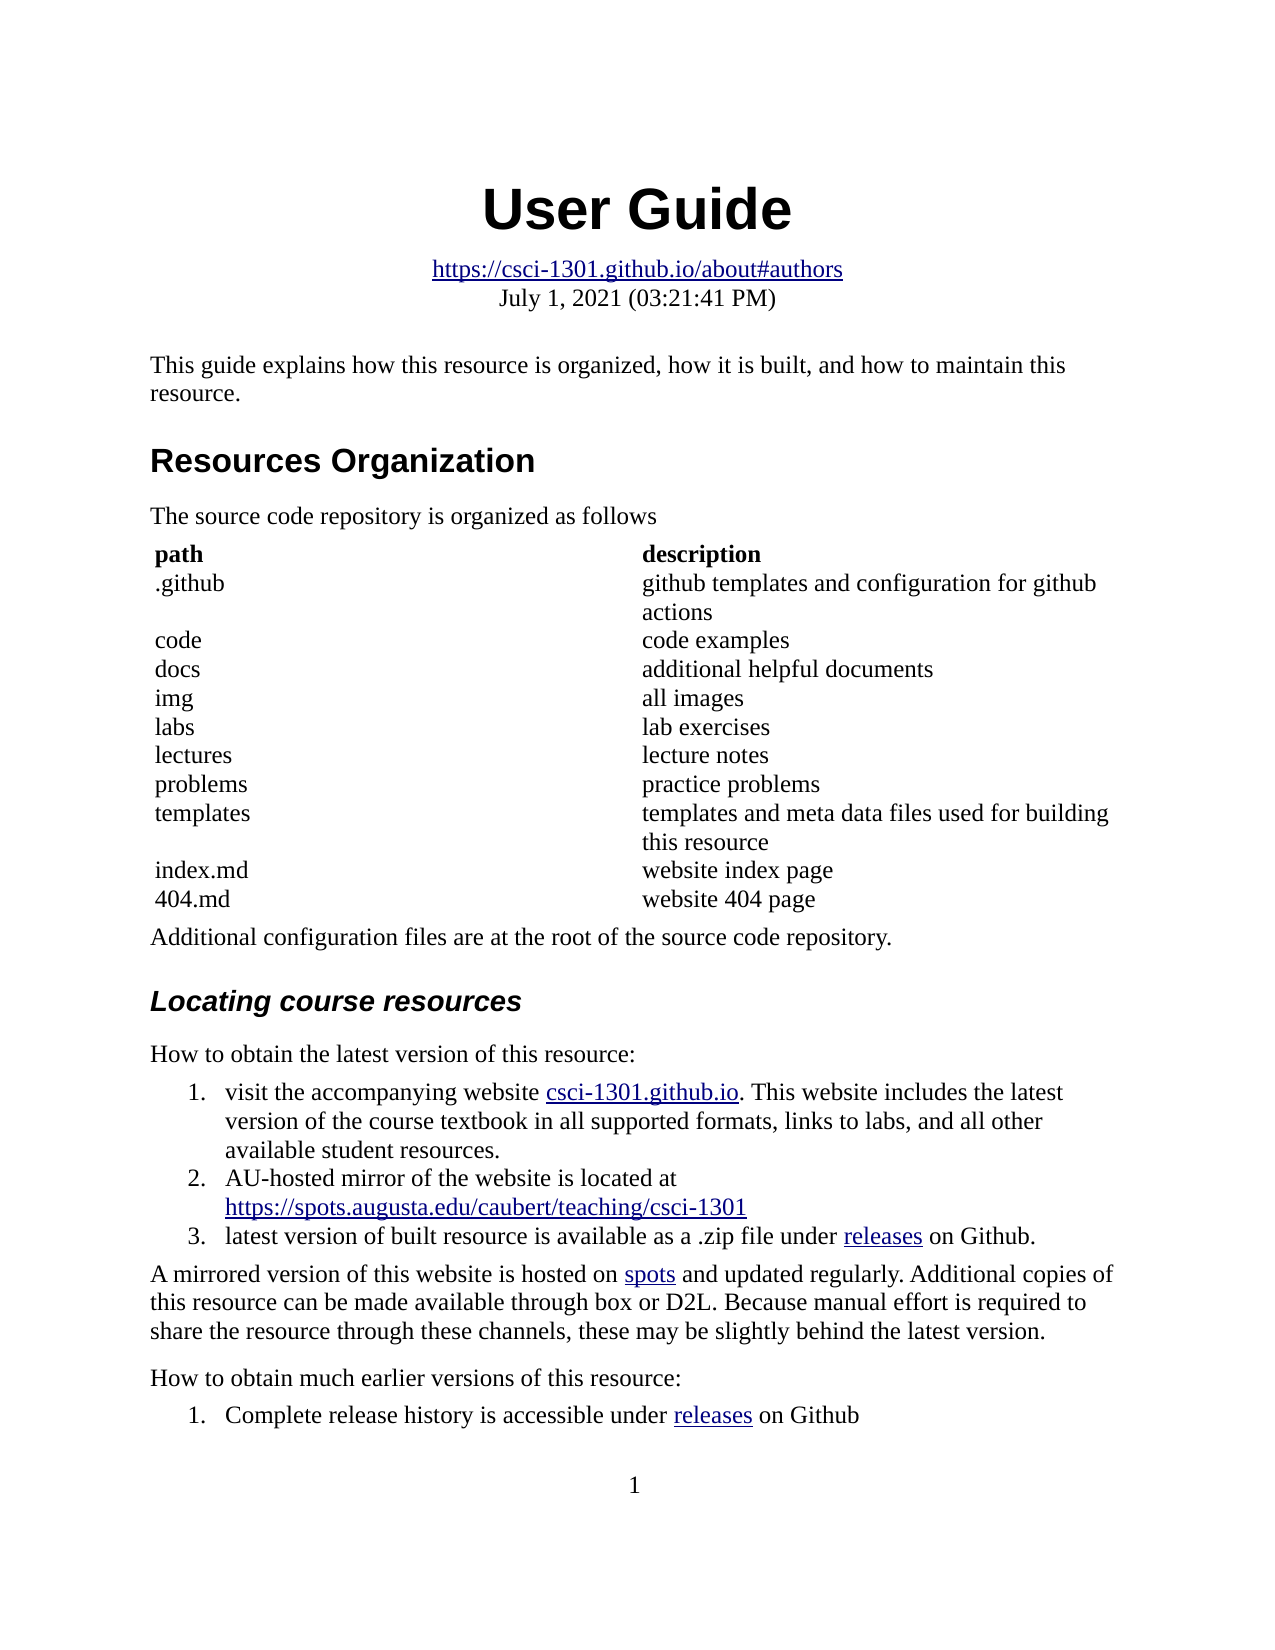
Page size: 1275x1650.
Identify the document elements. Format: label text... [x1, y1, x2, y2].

text This guide explains how this resource is organized, how it is built, and how to maintain this resource. [150, 350, 1125, 407]
text A mirrored version of this website is hosted on spots and updated regularly. Additional copies of this resource can be made available through box or D2L. Because manual effort is required to share the resource through these channels, these may be slightly behind the latest version. [150, 1259, 1125, 1345]
table_cell lecture notes [638, 740, 1125, 769]
table_cell additional helpful documents [638, 654, 1125, 683]
table_header path [150, 539, 637, 568]
table_cell templates and meta data files used for building this resource [638, 798, 1125, 855]
table_cell lectures [150, 740, 637, 769]
text July 1, 2021 (03:21:41 PM) [150, 283, 1125, 312]
table_cell code [150, 625, 637, 654]
list AU-hosted mirror of the website is located at https://spots.augusta.edu/caubert/teaching/csci-1301 [187, 1163, 1125, 1221]
list visit the accompanying website csci-1301.github.io. This website includes the latest version of the course textbook in all supported formats, links to labs, and all other available student resources. [187, 1077, 1125, 1163]
text Additional configuration files are at the root of the source code repository. [150, 922, 1125, 951]
text The source code repository is organized as follows [150, 501, 1125, 530]
subtitle Resources Organization [150, 441, 1125, 480]
table_cell .github [150, 568, 637, 625]
table_cell index.md [150, 855, 637, 884]
table_cell lab exercises [638, 712, 1125, 740]
text How to obtain the latest version of this resource: [150, 1039, 1125, 1068]
table_cell practice problems [638, 769, 1125, 798]
table_cell labs [150, 712, 637, 740]
subtitle Locating course resources [150, 984, 1125, 1018]
table_cell website index page [638, 855, 1125, 884]
text https://csci-1301.github.io/about#authors [150, 254, 1125, 283]
table_cell 404.md [150, 884, 637, 913]
table_cell docs [150, 654, 637, 683]
table_cell problems [150, 769, 637, 798]
title User Guide [150, 175, 1125, 242]
table_cell all images [638, 683, 1125, 712]
table_cell img [150, 683, 637, 712]
table_cell code examples [638, 625, 1125, 654]
list latest version of built resource is available as a .zip file under releases on Github. [187, 1221, 1125, 1250]
text How to obtain much earlier versions of this resource: [150, 1363, 1125, 1392]
table_header description [638, 539, 1125, 568]
table_cell github templates and configuration for github actions [638, 568, 1125, 625]
table_cell website 404 page [638, 884, 1125, 913]
table_cell templates [150, 798, 637, 855]
list Complete release history is accessible under releases on Github [187, 1401, 1125, 1429]
